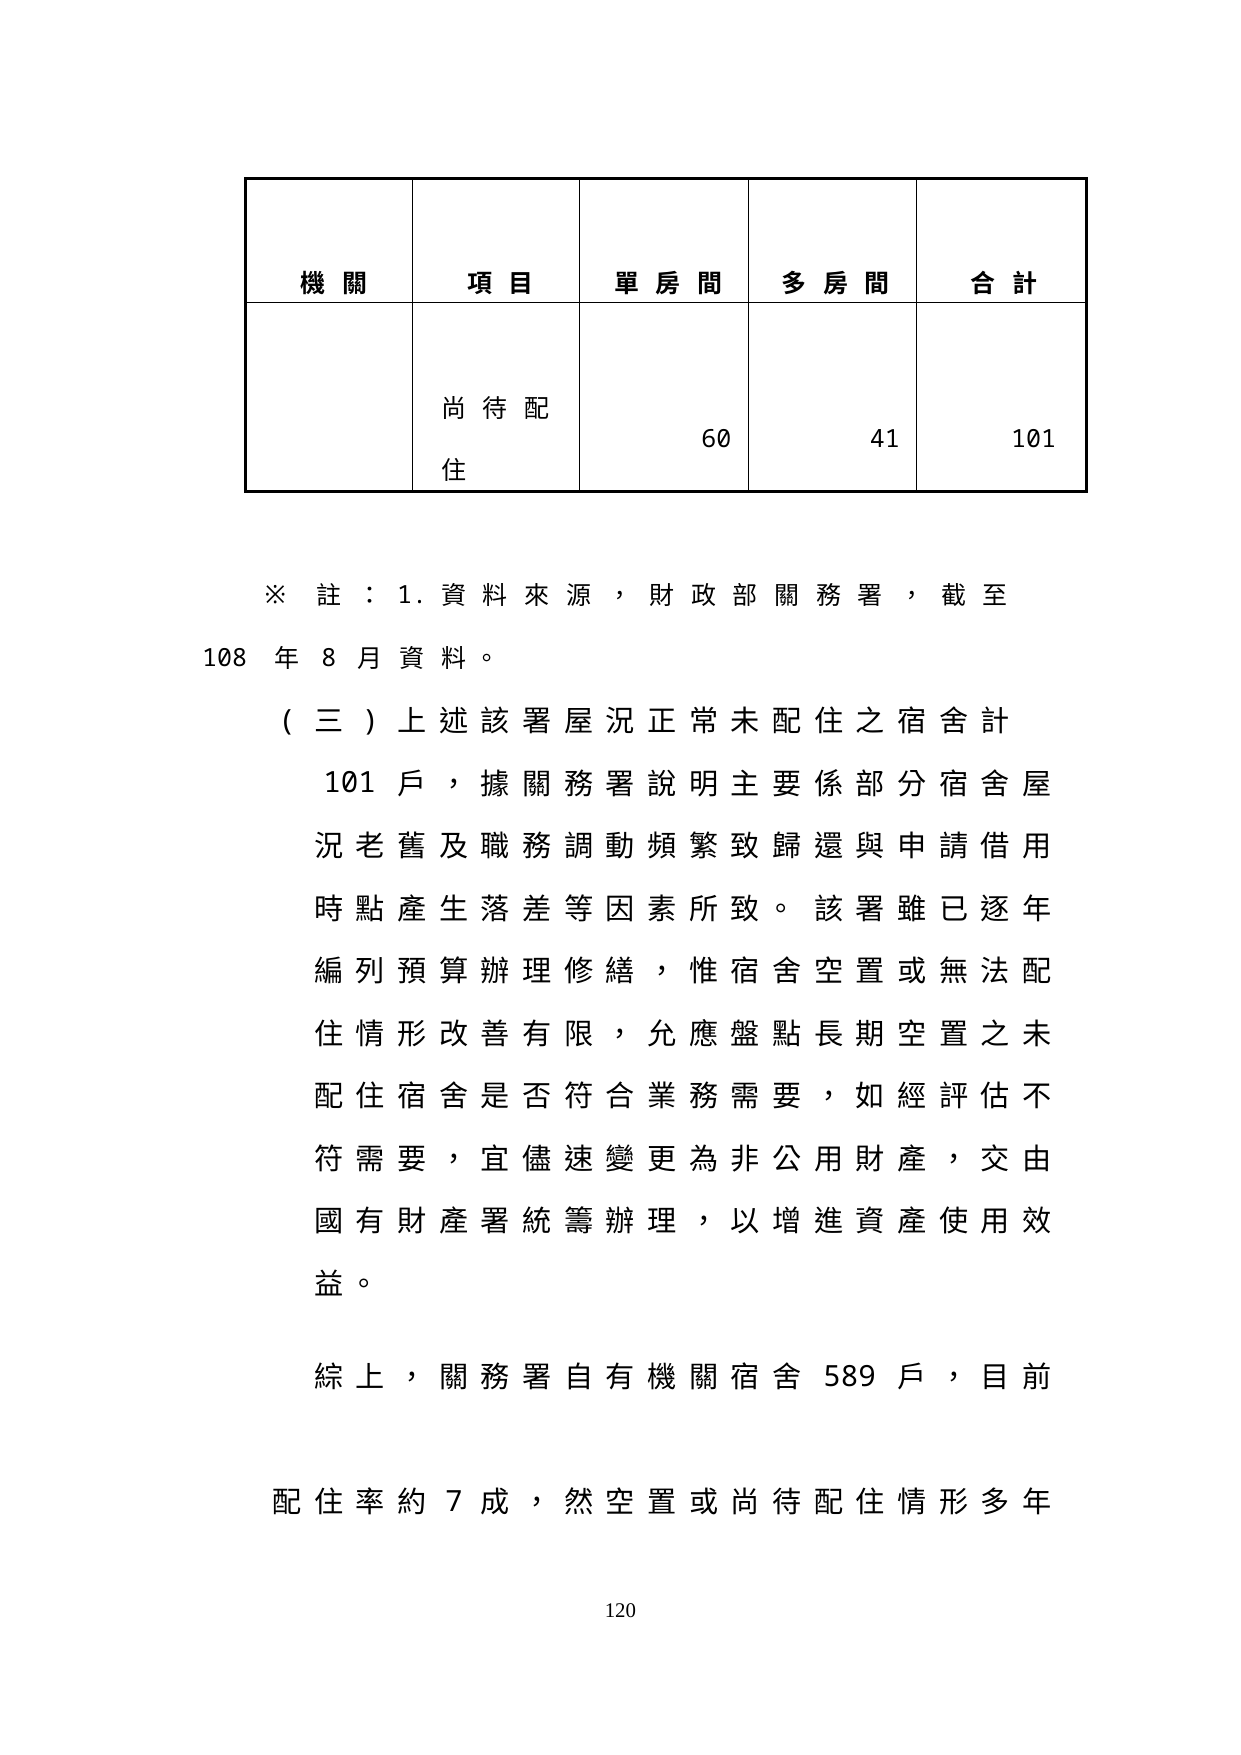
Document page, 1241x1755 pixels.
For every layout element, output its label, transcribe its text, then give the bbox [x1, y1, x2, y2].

table_cell 60 [580, 303, 748, 490]
table_cell 尚待配住 [413, 303, 579, 490]
table_header 多房間 [749, 180, 916, 302]
text 綜上，關務署自有機關宿舍589戶，目前配住率約7成，然空置或尚待配住情形多年 [242, 1302, 1058, 1552]
table_header 單房間 [580, 180, 748, 302]
table_header 機關 [247, 180, 412, 302]
text ※註：1.資料來源，財政部關務署，截至108年8月資料。 [183, 552, 1058, 677]
table_header 項目 [413, 180, 579, 302]
text (三)上述該署屋況正常未配住之宿舍計101戶，據關務署說明主要係部分宿舍屋況老舊及職務調動頻繁致歸還與申請借用時點產生落差等因素所致。該署雖已逐年編列預算辦理修繕，惟宿舍空置或無法配住情形改善有限，允應盤點長期空置之未配住宿舍是否符合業務需要，如經評估不符需要，宜儘速變更為非公用財產，交由國有財產署統籌辦理，以增進資產使用效益。 [242, 677, 1058, 1302]
table_header 合計 [917, 180, 1085, 302]
table_cell 101 [917, 303, 1085, 490]
table_cell 41 [749, 303, 916, 490]
table_cell [247, 303, 412, 490]
